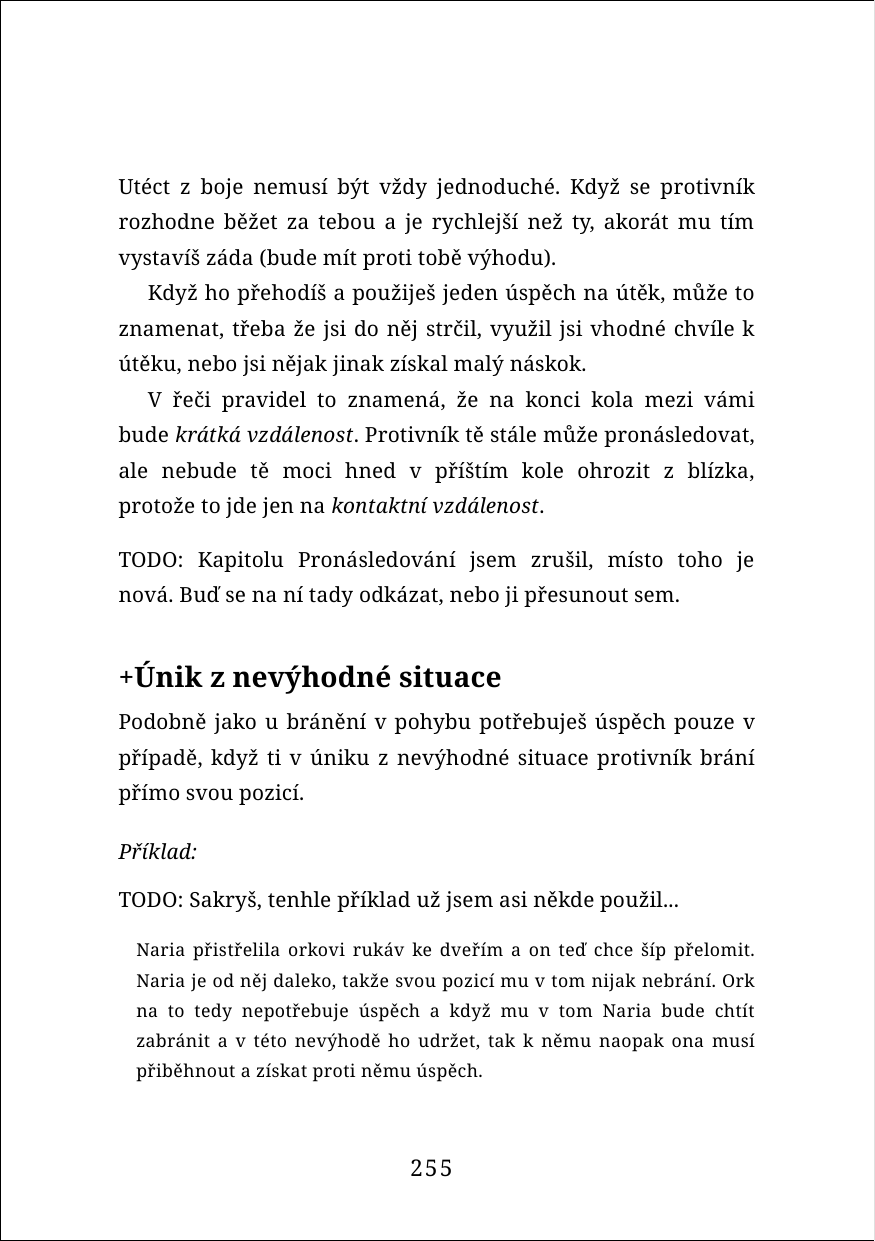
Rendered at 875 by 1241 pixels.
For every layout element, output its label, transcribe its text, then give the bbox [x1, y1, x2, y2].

text TODO: Sakryš, tenhle příklad už jsem asi někde použil... [118, 885, 756, 913]
text TODO: Kapitolu Pronásledování jsem zrušil, místo toho je nová. Buď se na ní tady odkázat, nebo ji přesunout sem. [118, 545, 756, 609]
text Utéct z boje nemusí být vždy jednoduché. Když se protivník rozhodne běžet za tebou a je rychlejší než ty, akorát mu tím vystavíš záda (bude mít proti tobě výhodu). Když ho přehodíš a použiješ jeden úspěch na útěk, může to znamenat, třeba že jsi do něj strčil, využil jsi vhodné chvíle k útěku, nebo jsi nějak jinak získal malý náskok. V řeči pravidel to znamená, že na konci kola mezi vámi bude krátká vzdálenost. Protivník tě stále může pronásledovat, ale nebude tě moci hned v příštím kole ohrozit z blízka, protože to jde jen na kontaktní vzdálenost. [118, 172, 756, 520]
subtitle +Únik z nevýhodné situace [118, 657, 756, 695]
text Naria přistřelila orkovi rukáv ke dveřím a on teď chce šíp přelomit. Naria je od něj daleko, takže svou pozicí mu v tom nijak nebrání. Ork na to tedy nepotřebuje úspěch a když mu v tom Naria bude chtít zabránit a v této nevýhodě ho udržet, tak k němu naopak ona musí přiběhnout a získat proti němu úspěch. [136, 938, 756, 1083]
text Příklad: [118, 837, 756, 866]
text Podobně jako u bránění v pohybu potřebuješ úspěch pouze v případě, když ti v úniku z nevýhodné situace protivník brání přímo svou pozicí. [118, 707, 756, 807]
